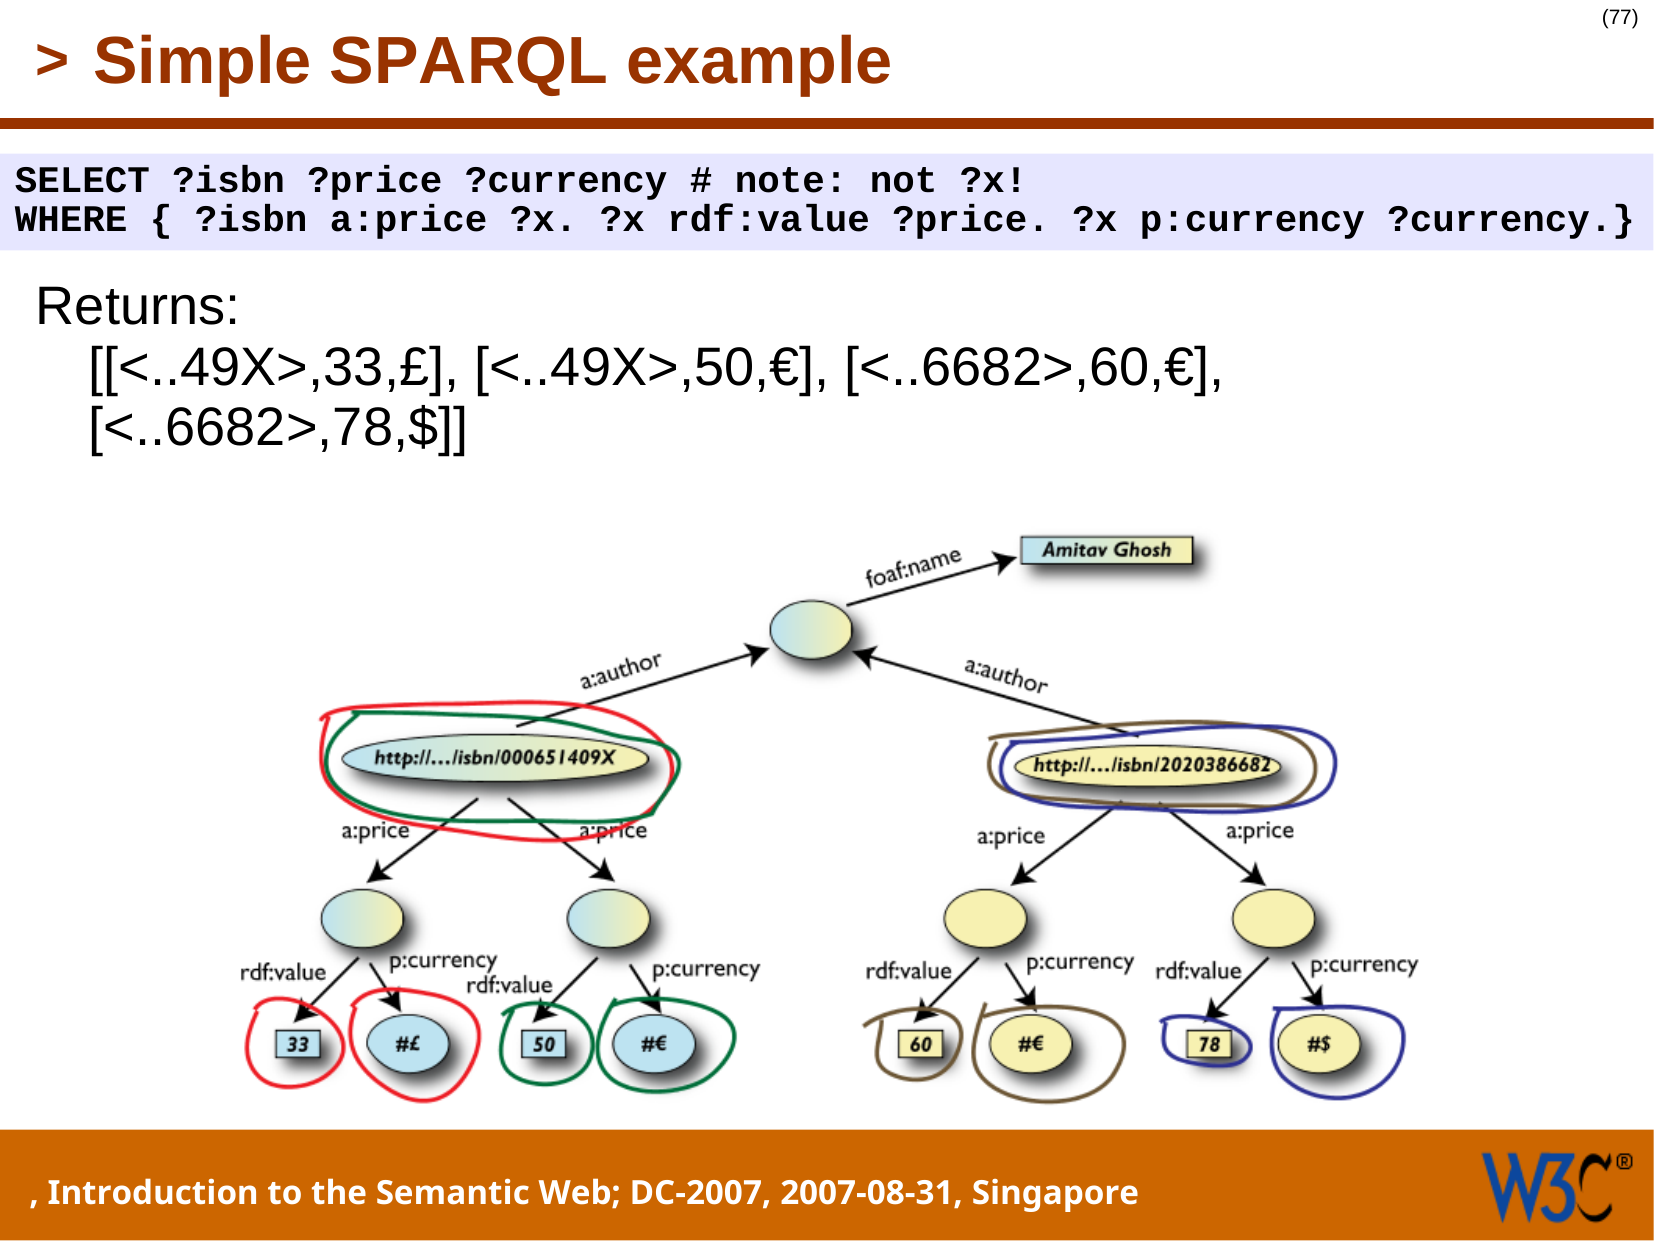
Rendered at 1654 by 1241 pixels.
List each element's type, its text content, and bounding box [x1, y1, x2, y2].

list Returns: [[<..49X>,33,£], [<..49X>,50,€], [<..6682>,60,€], [<..6682>,78,$]] [17, 275, 1613, 458]
picture [1477, 1149, 1639, 1228]
title Simple SPARQL example [93, 0, 1493, 119]
picture [118, 507, 1525, 1110]
text_box SELECT ?isbn ?price ?currency # note: not ?x! WHERE { ?isbn a:price ?x. ?x rdf:value ?price. ?x p:currency ?currency.} [0, 153, 1654, 251]
